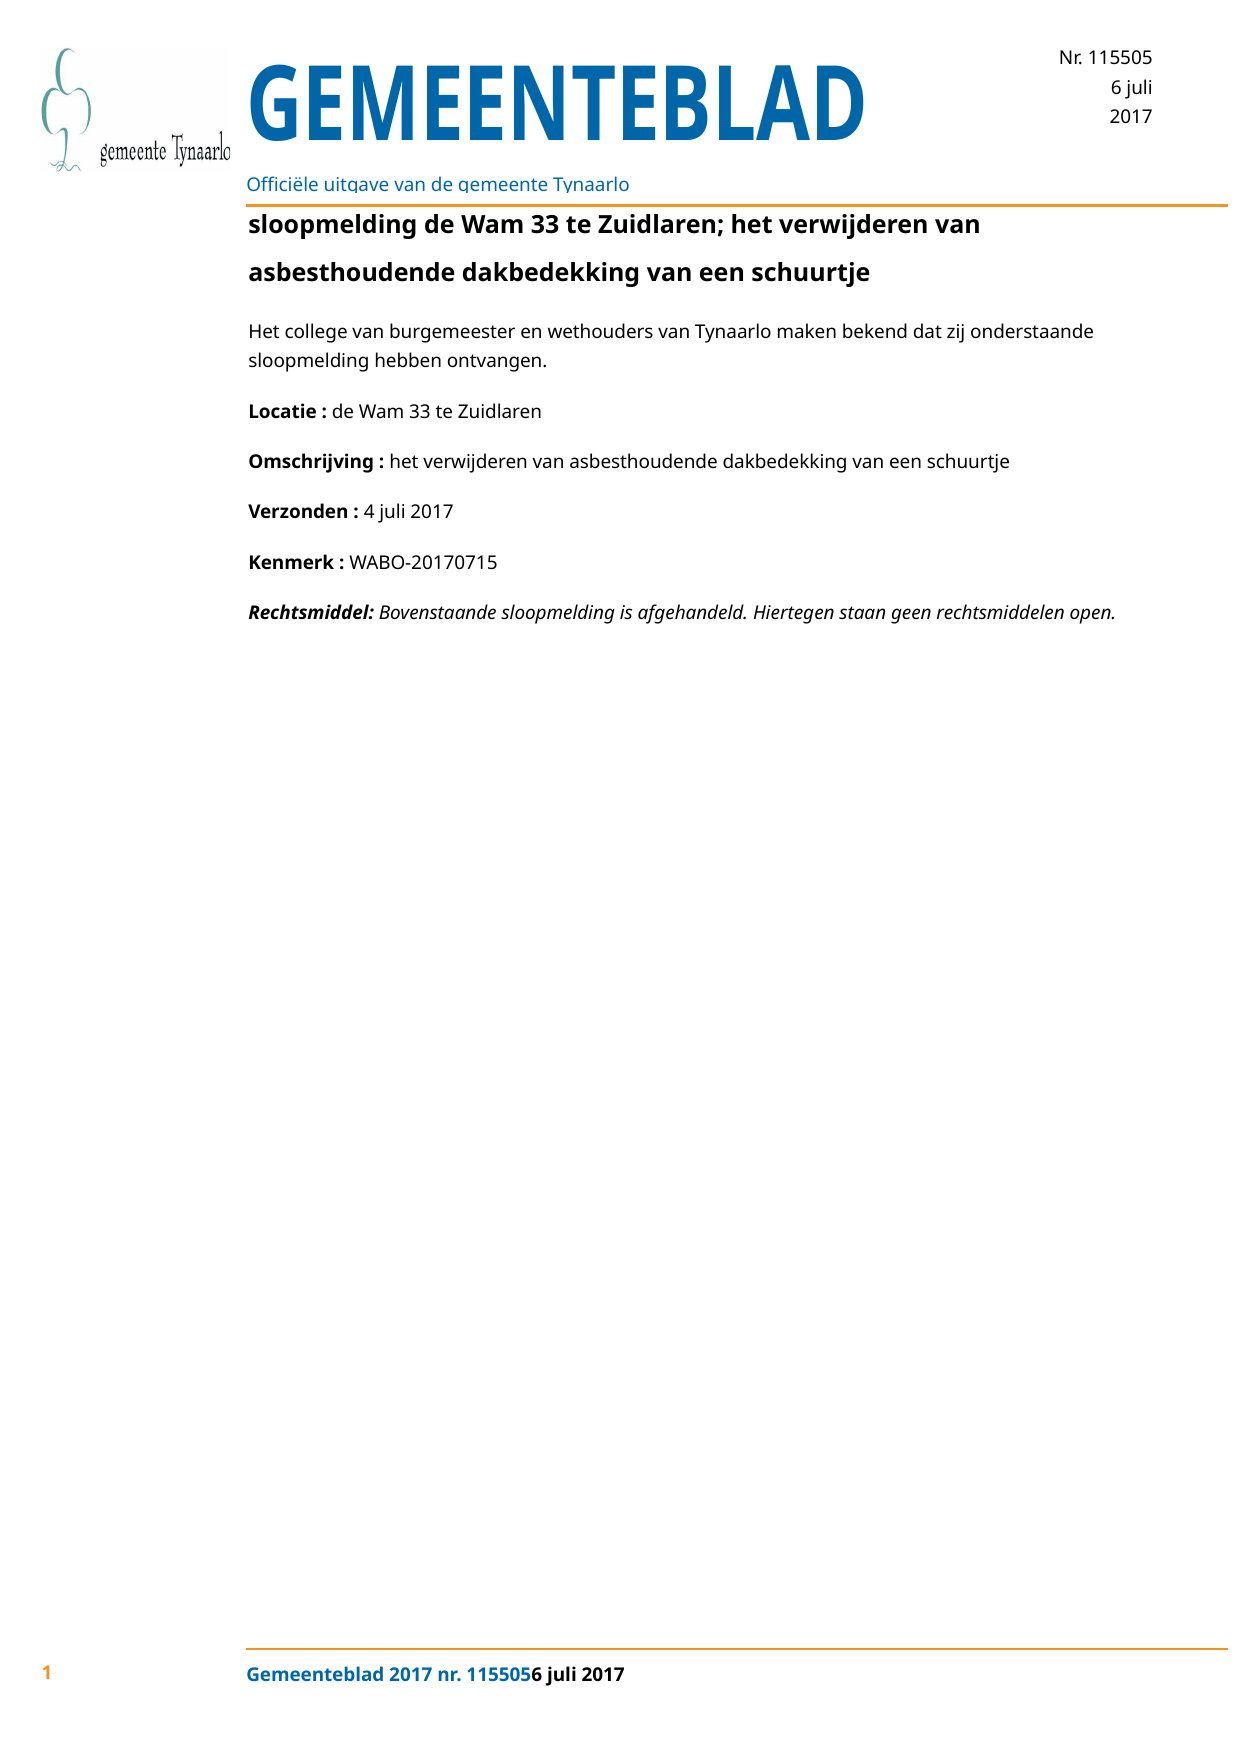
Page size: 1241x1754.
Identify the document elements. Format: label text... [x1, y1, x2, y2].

text Rechtsmiddel: Bovenstaande sloopmelding is afgehandeld. Hiertegen staan geen rechtsmiddelen open. [248, 599, 1152, 625]
text Locatie : de Wam 33 te Zuidlaren [248, 398, 1152, 424]
picture [41, 47, 231, 172]
text Omschrijving : het verwijderen van asbesthoudende dakbedekking van een schuurtje [248, 448, 1152, 474]
text Het college van burgemeester en wethouders van Tynaarlo maken bekend dat zij onderstaande sloopmelding hebben ontvangen. [248, 318, 1152, 373]
text Kenmerk : WABO-20170715 [248, 549, 1152, 575]
text sloopmelding de Wam 33 te Zuidlaren; het verwijderen van asbesthoudende dakbedekking van een schuurtje [248, 207, 1152, 288]
text Verzonden : 4 juli 2017 [248, 499, 1152, 524]
